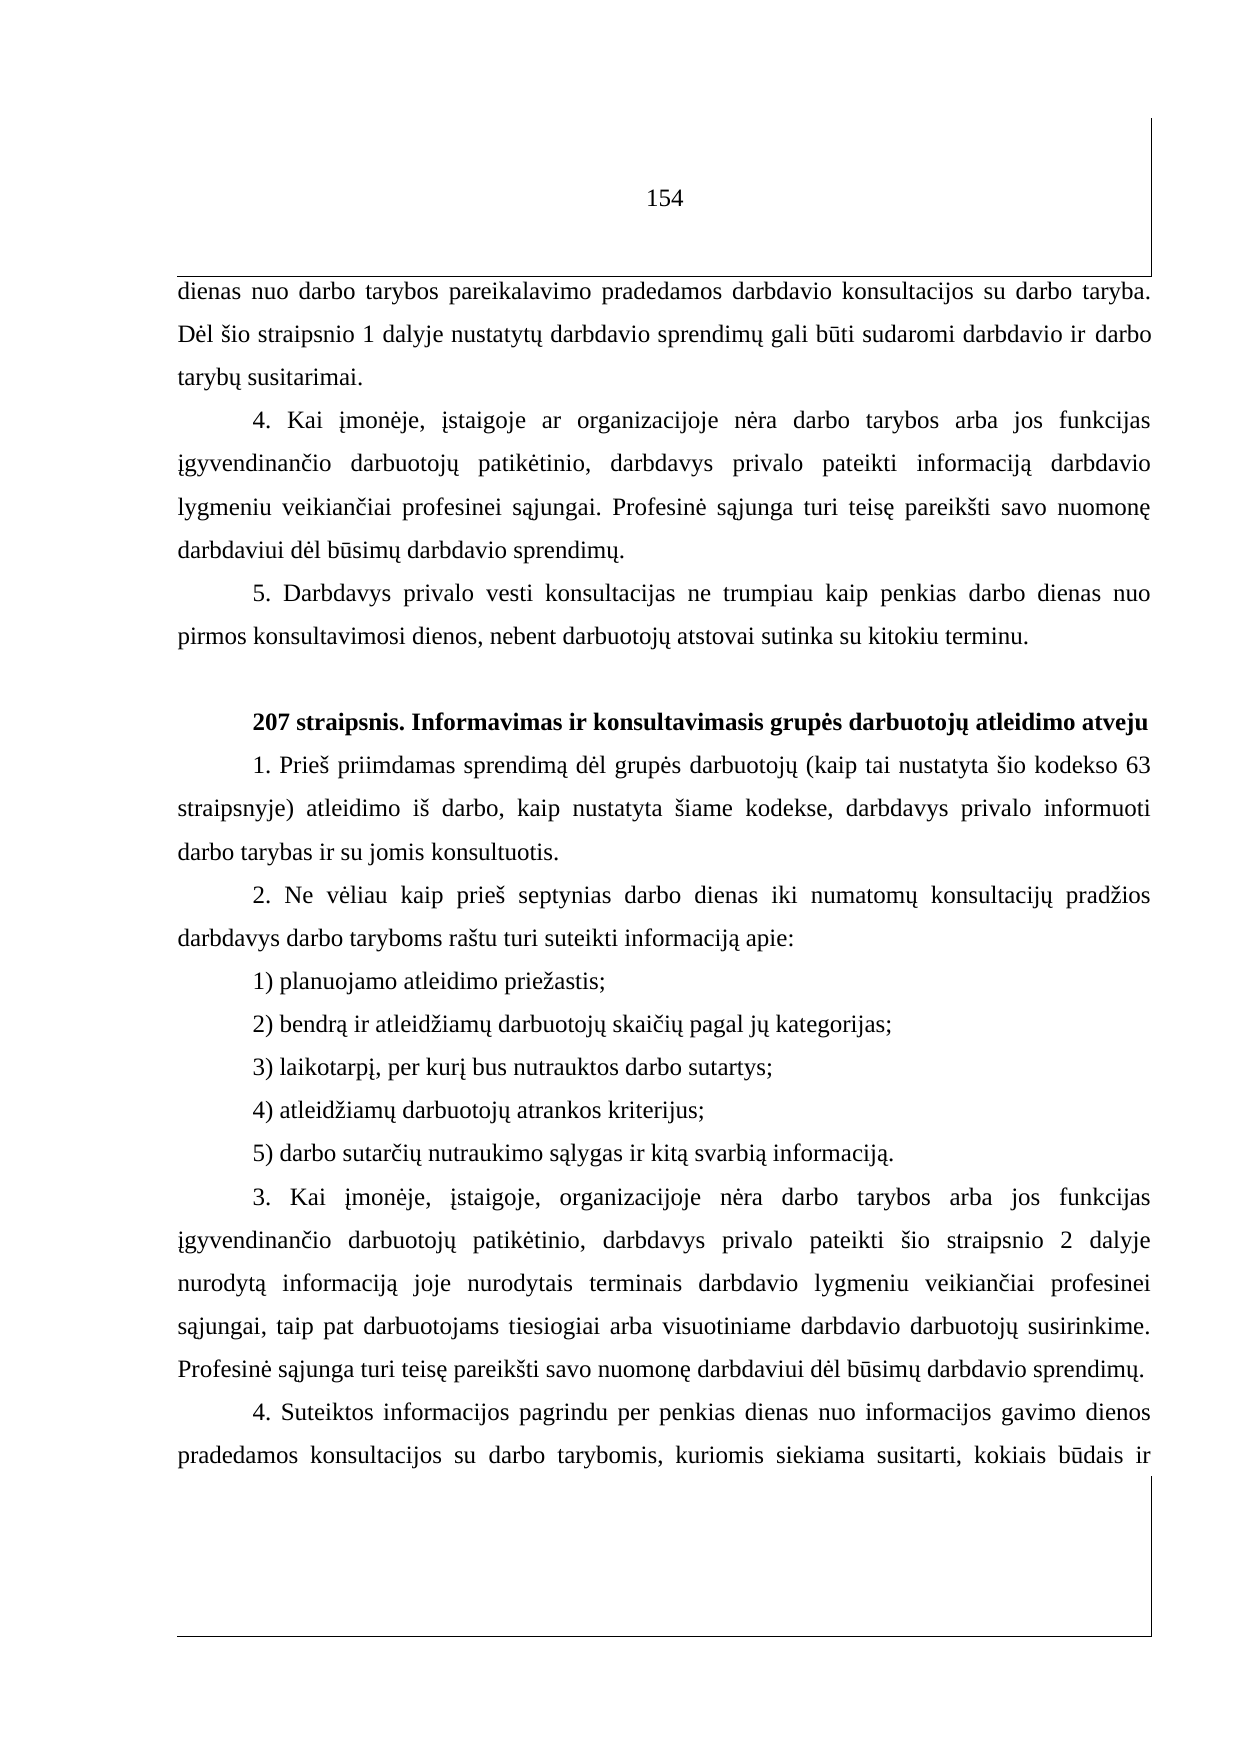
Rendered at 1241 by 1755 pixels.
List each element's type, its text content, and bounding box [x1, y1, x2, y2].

text 4. Suteiktos informacijos pagrindu per penkias dienas nuo informacijos gavimo dienos pradedamos konsultacijos su darbo tarybomis, kuriomis siekiama susitarti, kokiais būdais ir [177, 1397, 1152, 1469]
text 2) bendrą ir atleidžiamų darbuotojų skaičių pagal jų kategorijas; [177, 1009, 1152, 1038]
text dienas nuo darbo tarybos pareikalavimo pradedamos darbdavio konsultacijos su darbo taryba. Dėl šio straipsnio 1 dalyje nustatytų darbdavio sprendimų gali būti sudaromi darbdavio ir darbo tarybų susitarimai. [177, 276, 1152, 391]
text 3) laikotarpį, per kurį bus nutrauktos darbo sutartys; [177, 1052, 1152, 1081]
text 5) darbo sutarčių nutraukimo sąlygas ir kitą svarbią informaciją. [177, 1138, 1152, 1167]
text 1. Prieš priimdamas sprendimą dėl grupės darbuotojų (kaip tai nustatyta šio kodekso 63 straipsnyje) atleidimo iš darbo, kaip nustatyta šiame kodekse, darbdavys privalo informuoti darbo tarybas ir su jomis konsultuotis. [177, 750, 1152, 865]
text 5. Darbdavys privalo vesti konsultacijas ne trumpiau kaip penkias darbo dienas nuo pirmos konsultavimosi dienos, nebent darbuotojų atstovai sutinka su kitokiu terminu. [177, 578, 1152, 650]
subtitle 207 straipsnis. Informavimas ir konsultavimasis grupės darbuotojų atleidimo atveju [177, 707, 1152, 736]
text 3. Kai įmonėje, įstaigoje, organizacijoje nėra darbo tarybos arba jos funkcijas įgyvendinančio darbuotojų patikėtinio, darbdavys privalo pateikti šio straipsnio 2 dalyje nurodytą informaciją joje nurodytais terminais darbdavio lygmeniu veikiančiai profesinei sąjungai, taip pat darbuotojams tiesiogiai arba visuotiniame darbdavio darbuotojų susirinkime. Profesinė sąjunga turi teisę pareikšti savo nuomonę darbdaviui dėl būsimų darbdavio sprendimų. [177, 1182, 1152, 1383]
text 4) atleidžiamų darbuotojų atrankos kriterijus; [177, 1095, 1152, 1124]
text 1) planuojamo atleidimo priežastis; [177, 966, 1152, 995]
text 4. Kai įmonėje, įstaigoje ar organizacijoje nėra darbo tarybos arba jos funkcijas įgyvendinančio darbuotojų patikėtinio, darbdavys privalo pateikti informaciją darbdavio lygmeniu veikiančiai profesinei sąjungai. Profesinė sąjunga turi teisę pareikšti savo nuomonę darbdaviui dėl būsimų darbdavio sprendimų. [177, 405, 1152, 563]
text 2. Ne vėliau kaip prieš septynias darbo dienas iki numatomų konsultacijų pradžios darbdavys darbo taryboms raštu turi suteikti informaciją apie: [177, 880, 1152, 952]
